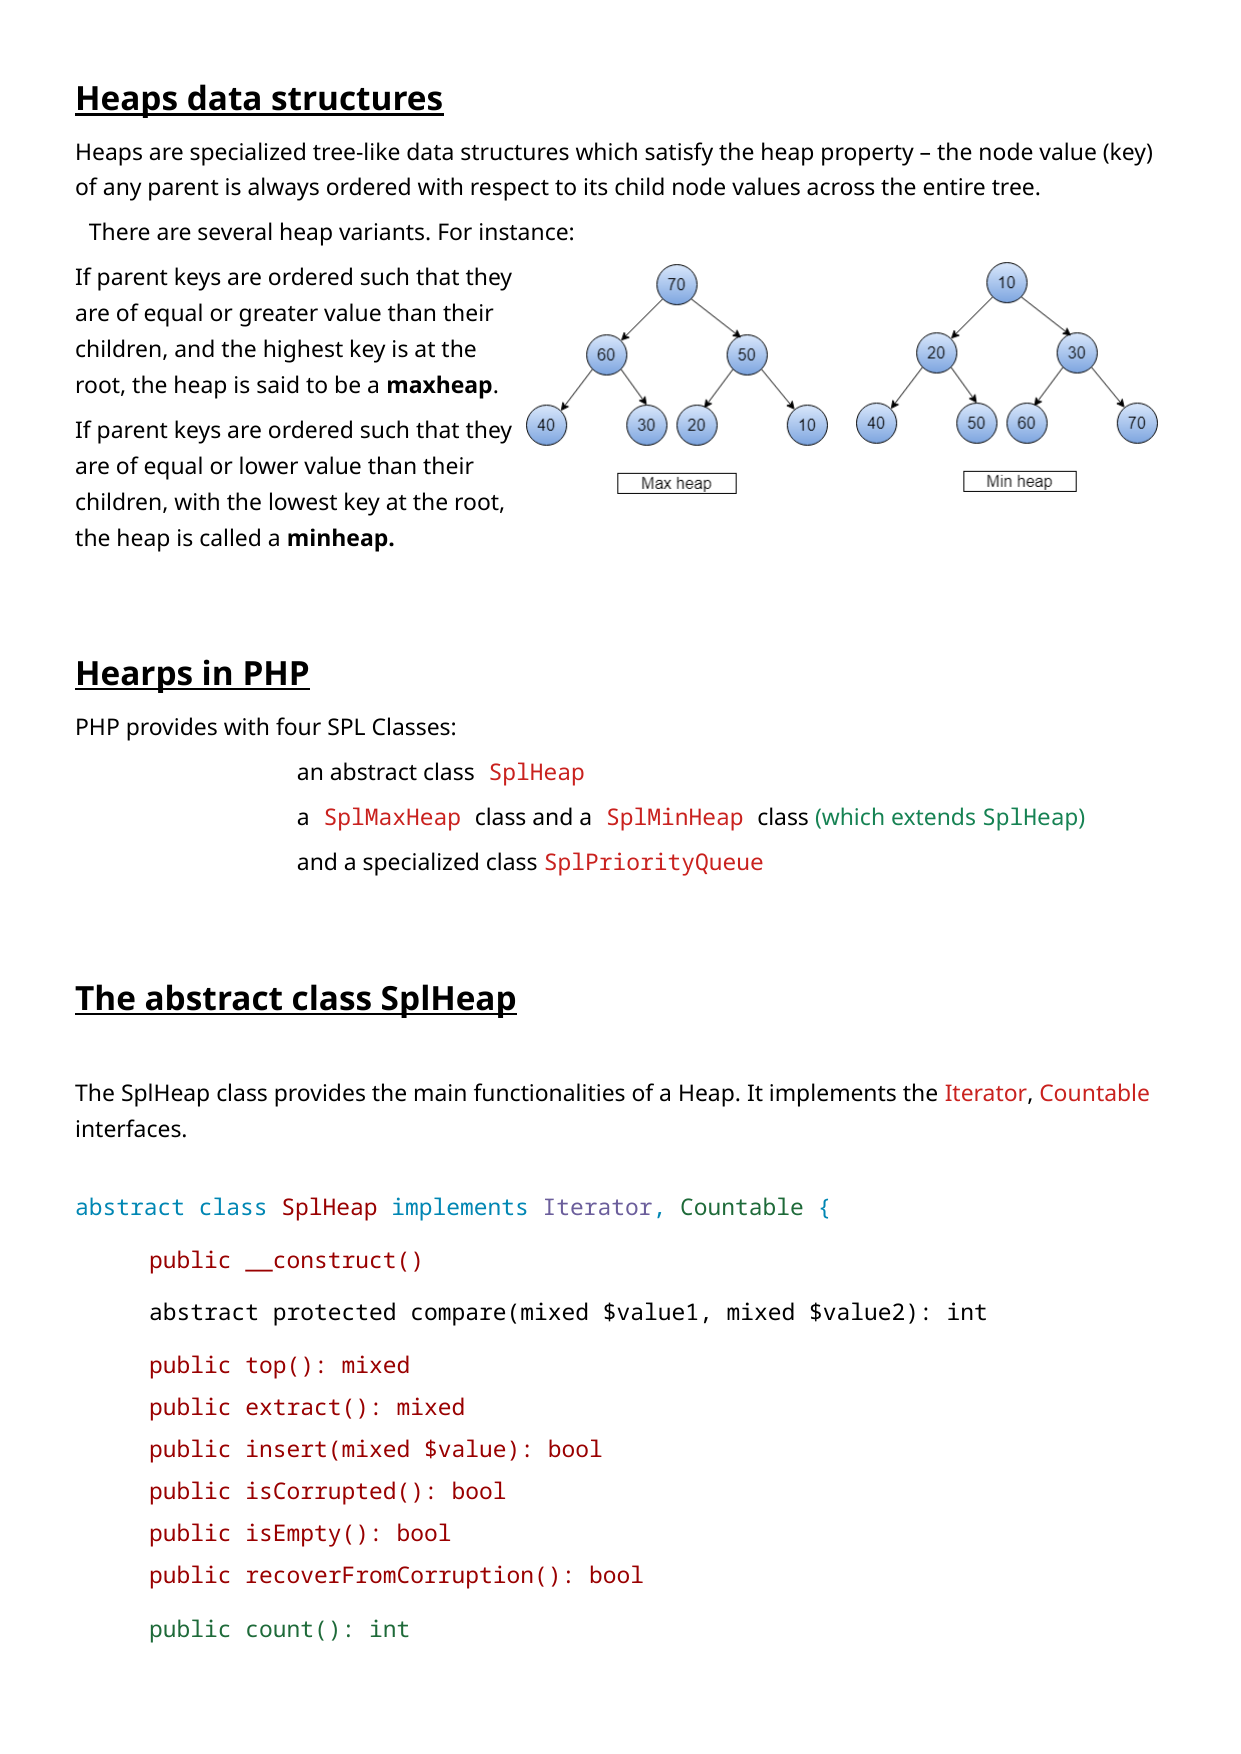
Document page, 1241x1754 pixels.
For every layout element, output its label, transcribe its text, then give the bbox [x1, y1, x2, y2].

text public isEmpty(): bool [75, 1517, 1166, 1548]
subtitle Heaps data structures [75, 75, 1166, 120]
text and a specialized class SplPriorityQueue [75, 846, 1166, 877]
text There are several heap variants. For instance: [75, 216, 1166, 247]
text public recoverFromCorruption(): bool [75, 1559, 1166, 1591]
text If parent keys are ordered such that they are of equal or greater value than their children, and the highest key is at the root, the heap is said to be a maxheap. [75, 261, 519, 400]
text Heaps are specialized tree-like data structures which satisfy the heap property – the node value (key) of any parent is always ordered with respect to its child node values across the entire tree. [75, 135, 1166, 203]
text public insert(mixed $value): bool [75, 1433, 1166, 1464]
text an abstract class SplHeap [75, 756, 1166, 787]
text The abstract class SplHeap [75, 974, 1166, 1020]
text PHP provides with four SPL Classes: [75, 711, 1166, 742]
text The SplHeap class provides the main functionalities of a Heap. It implements the Iterator, Countable interfaces. [75, 1077, 1166, 1177]
text abstract class SplHeap implements Iterator, Countable { [75, 1191, 1166, 1222]
text public __construct() [75, 1244, 1166, 1276]
picture [519, 257, 1166, 502]
text a SplMaxHeap class and a SplMinHeap class (which extends SplHeap) [75, 801, 1166, 832]
text If parent keys are ordered such that they are of equal or lower value than their children, with the lowest key at the root, the heap is called a minheap. [75, 414, 1166, 553]
text public top(): mixed [75, 1349, 1166, 1381]
text public extract(): mixed [75, 1391, 1166, 1423]
text Hearps in PHP [75, 650, 1166, 695]
text public count(): int [75, 1613, 1166, 1644]
text abstract protected compare(mixed $value1, mixed $value2): int [75, 1295, 1166, 1327]
text public isCorrupted(): bool [75, 1475, 1166, 1507]
